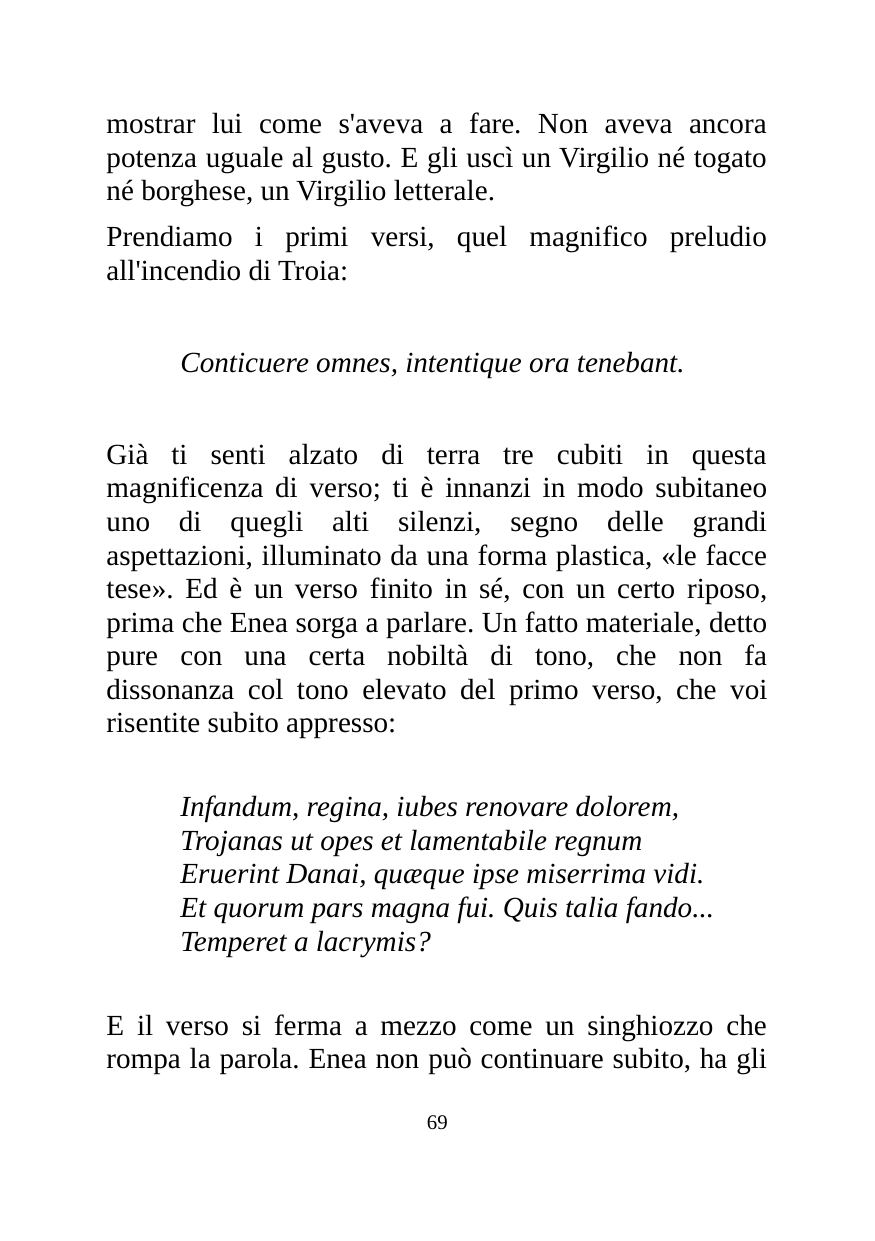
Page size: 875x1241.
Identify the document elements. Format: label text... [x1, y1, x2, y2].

text Conticuere omnes, intentique ora tenebant. [180, 345, 768, 378]
text Già ti senti alzato di terra tre cubiti in questa magnificenza di verso; ti è innanzi in modo subitaneo uno di quegli alti silenzi, segno delle grandi aspettazioni, illuminato da una forma plastica, «le facce tese». Ed è un verso finito in sé, con un certo riposo, prima che Enea sorga a parlare. Un fatto materiale, detto pure con una certa nobiltà di tono, che non fa dissonanza col tono elevato del primo verso, che voi risentite subito appresso: [106, 437, 768, 739]
text E il verso si ferma a mezzo come un singhiozzo che rompa la parola. Enea non può continuare subito, ha gli [106, 1008, 768, 1075]
text mostrar lui come s'aveva a fare. Non aveva ancora potenza uguale al gusto. E gli uscì un Virgilio né togato né borghese, un Virgilio letterale. [106, 106, 768, 207]
text Infandum, regina, iubes renovare dolorem, Trojanas ut opes et lamentabile regnum Eruerint Danai, quæque ipse miserrima vidi. Et quorum pars magna fui. Quis talia fando... Temperet a lacrymis? [180, 789, 768, 957]
text Prendiamo i primi versi, quel magnifico preludio all'incendio di Troia: [106, 219, 768, 286]
